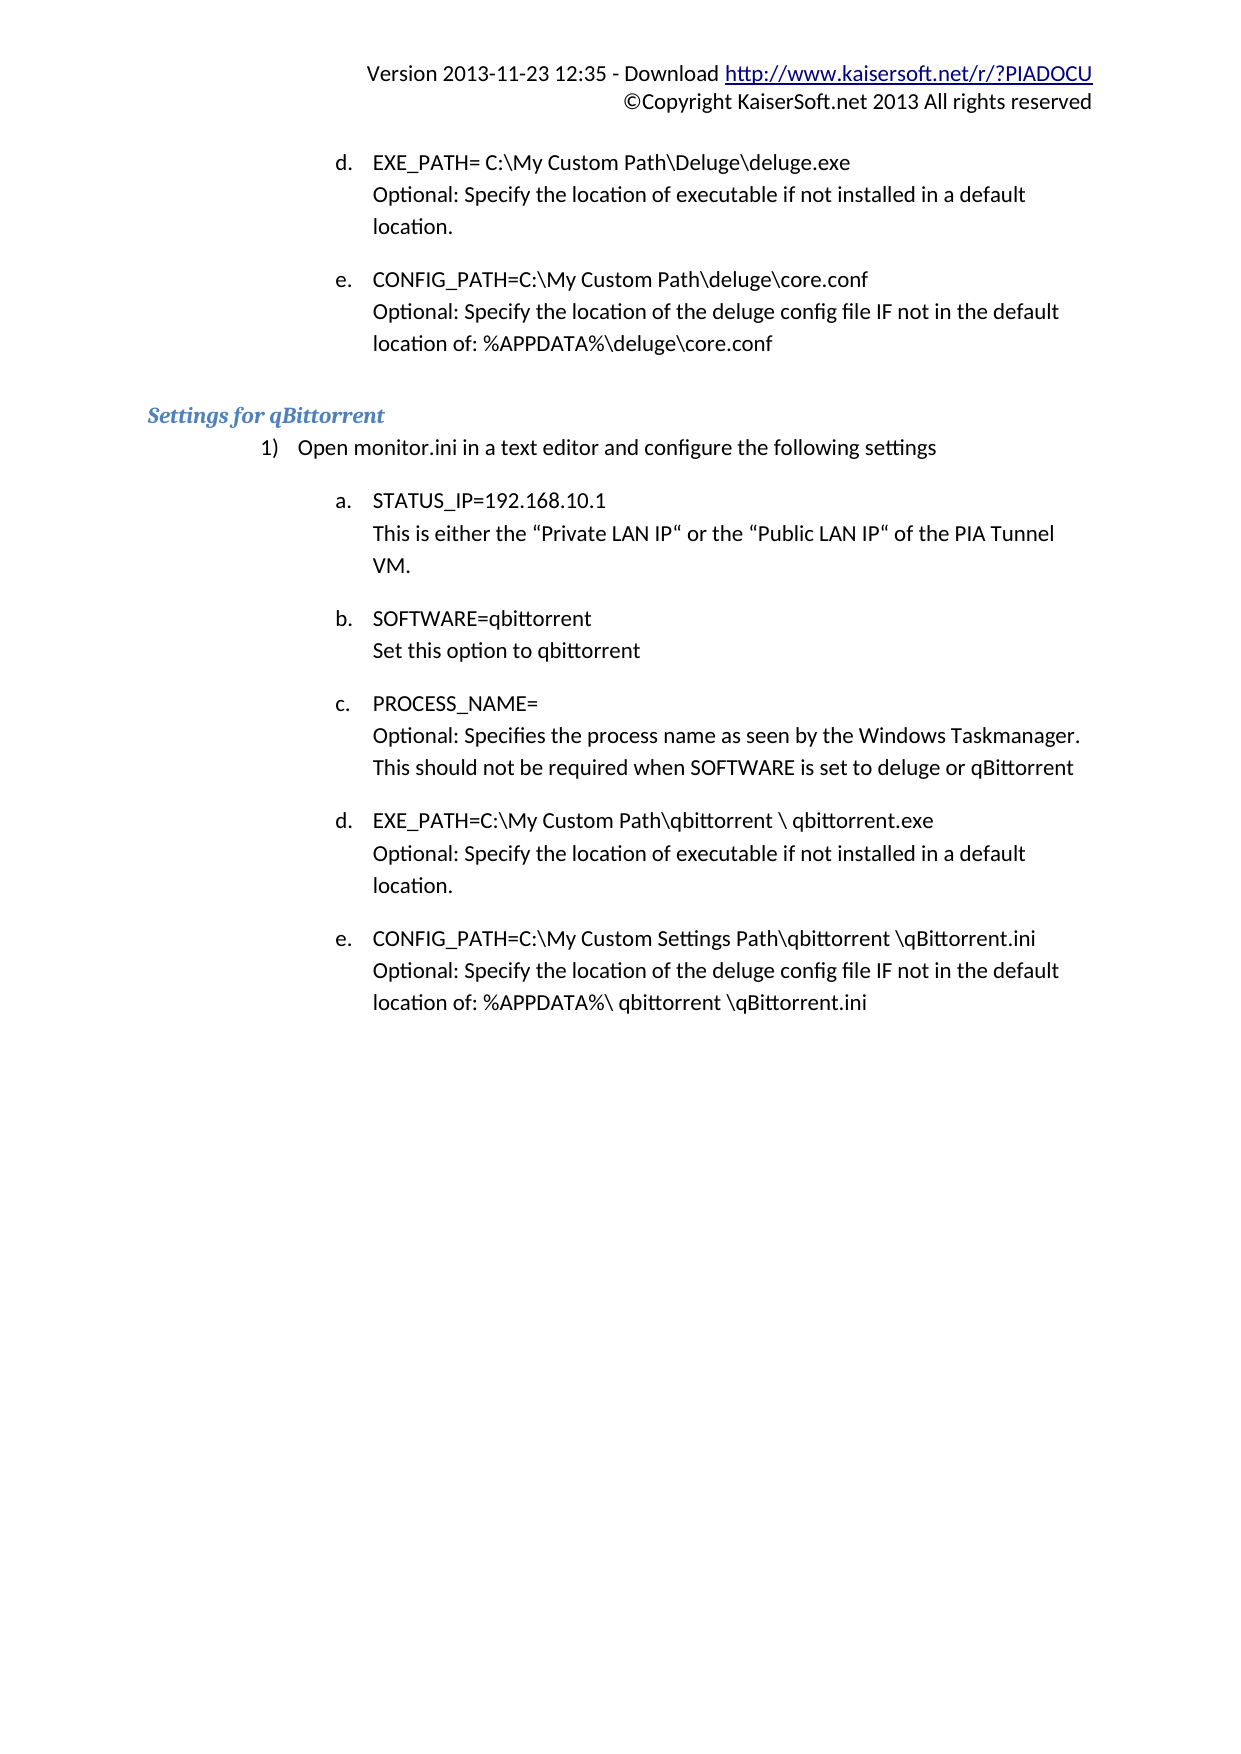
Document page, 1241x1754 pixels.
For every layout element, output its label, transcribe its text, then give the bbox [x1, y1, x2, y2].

list CONFIG_PATH=C:\My Custom Path\deluge\core.conf Optional: Specify the location of the deluge config file IF not in the default location of: %APPDATA%\deluge\core.conf [335, 265, 1093, 357]
list PROCESS_NAME= Optional: Specifies the process name as seen by the Windows Taskmanager. This should not be required when SOFTWARE is set to deluge or qBittorrent [335, 689, 1093, 781]
list EXE_PATH=C:\My Custom Path\qbittorrent \ qbittorrent.exe Optional: Specify the location of executable if not installed in a default location. [335, 806, 1093, 899]
list STATUS_IP=192.168.10.1 This is either the “Private LAN IP“ or the “Public LAN IP“ of the PIA Tunnel VM. [335, 486, 1093, 579]
list CONFIG_PATH=C:\My Custom Settings Path\qbittorrent \qBittorrent.ini Optional: Specify the location of the deluge config file IF not in the default location of: %APPDATA%\ qbittorrent \qBittorrent.ini [335, 924, 1093, 1048]
list SOFTWARE=qbittorrent Set this option to qbittorrent [335, 604, 1093, 664]
subtitle Settings for qBittorrent [148, 403, 1093, 429]
list EXE_PATH= C:\My Custom Path\Deluge\deluge.exe Optional: Specify the location of executable if not installed in a default location. [335, 148, 1093, 240]
list Open monitor.ini in a text editor and configure the following settings [260, 433, 1093, 461]
